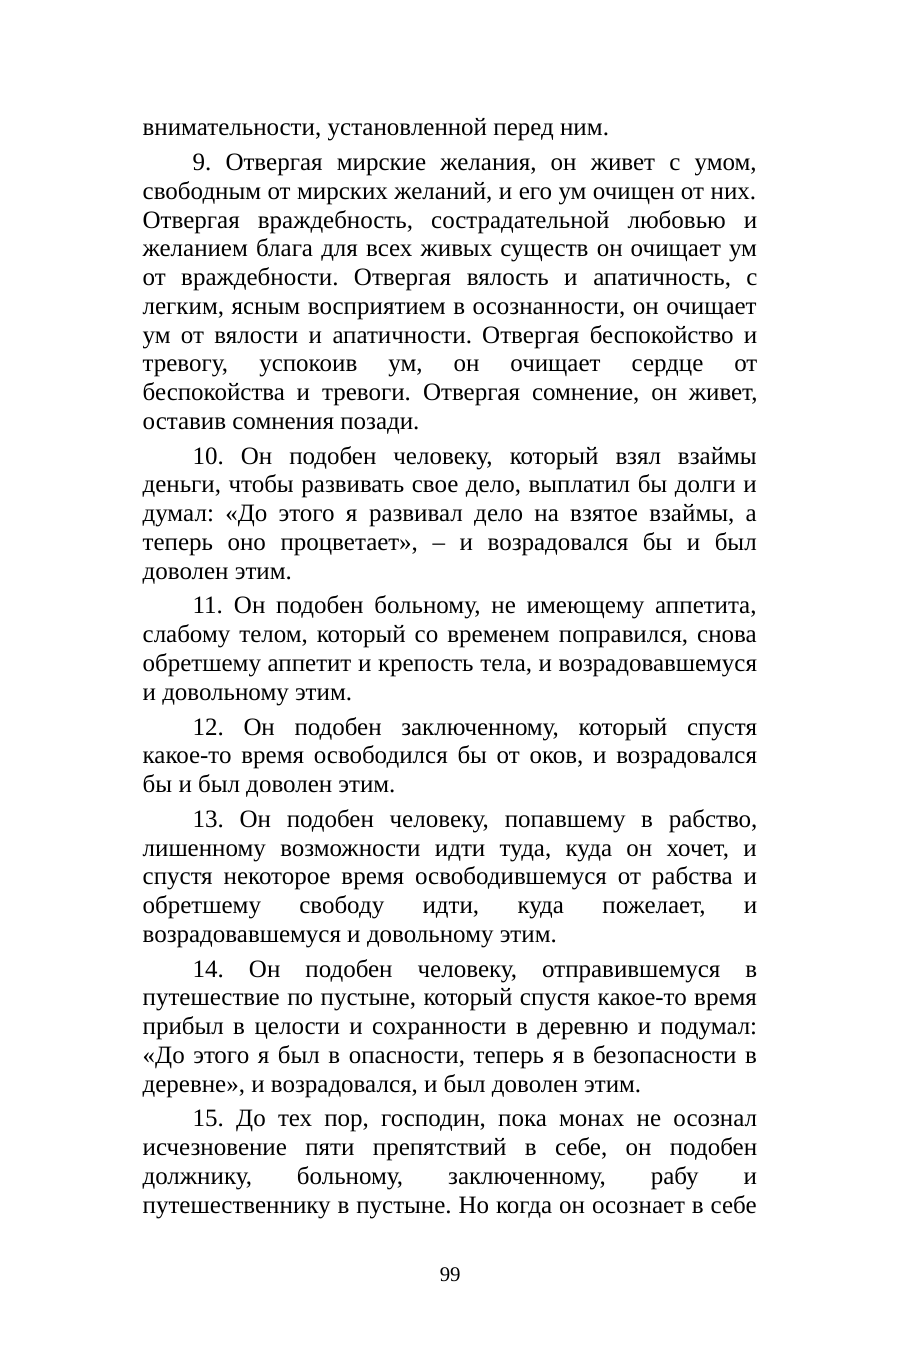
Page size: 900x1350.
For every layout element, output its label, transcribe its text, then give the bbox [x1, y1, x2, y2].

text 12. Он подобен заключенному, который спустя какое-то время освободился бы от оков, и возрадовался бы и был доволен этим. [142, 712, 757, 798]
text внимательности, установленной перед ним. [142, 112, 757, 141]
text 9. Отвергая мирские желания, он живет с умом, свободным от мирских желаний, и его ум очищен от них. Отвергая враждебность, сострадательной любовью и желанием блага для всех живых существ он очищает ум от враждебности. Отвергая вялость и апатичность, с легким, ясным восприятием в осознанности, он очищает ум от вялости и апатичности. Отвергая беспокойство и тревогу, успокоив ум, он очищает сердце от беспокойства и тревоги. Отвергая сомнение, он живет, оставив сомнения позади. [142, 147, 757, 435]
text 14. Он подобен человеку, отправившемуся в путешествие по пустыне, который спустя какое-то время прибыл в целости и сохранности в деревню и подумал: «До этого я был в опасности, теперь я в безопасности в деревне», и возрадовался, и был доволен этим. [142, 954, 757, 1097]
text 13. Он подобен человеку, попавшему в рабство, лишенному возможности идти туда, куда он хочет, и спустя некоторое время освободившемуся от рабства и обретшему свободу идти, куда пожелает, и возрадовавшемуся и довольному этим. [142, 804, 757, 948]
text 10. Он подобен человеку, который взял взаймы деньги, чтобы развивать свое дело, выплатил бы долги и думал: «До этого я развивал дело на взятое взаймы, а теперь оно процветает», – и возрадовался бы и был доволен этим. [142, 441, 757, 584]
text 15. До тех пор, господин, пока монах не осознал исчезновение пяти препятствий в себе, он подобен должнику, больному, заключенному, рабу и путешественнику в пустыне. Но когда он осознает в себе [142, 1103, 757, 1218]
text 11. Он подобен больному, не имеющему аппетита, слабому телом, который со временем поправился, снова обретшему аппетит и крепость тела, и возрадовавшемуся и довольному этим. [142, 591, 757, 706]
